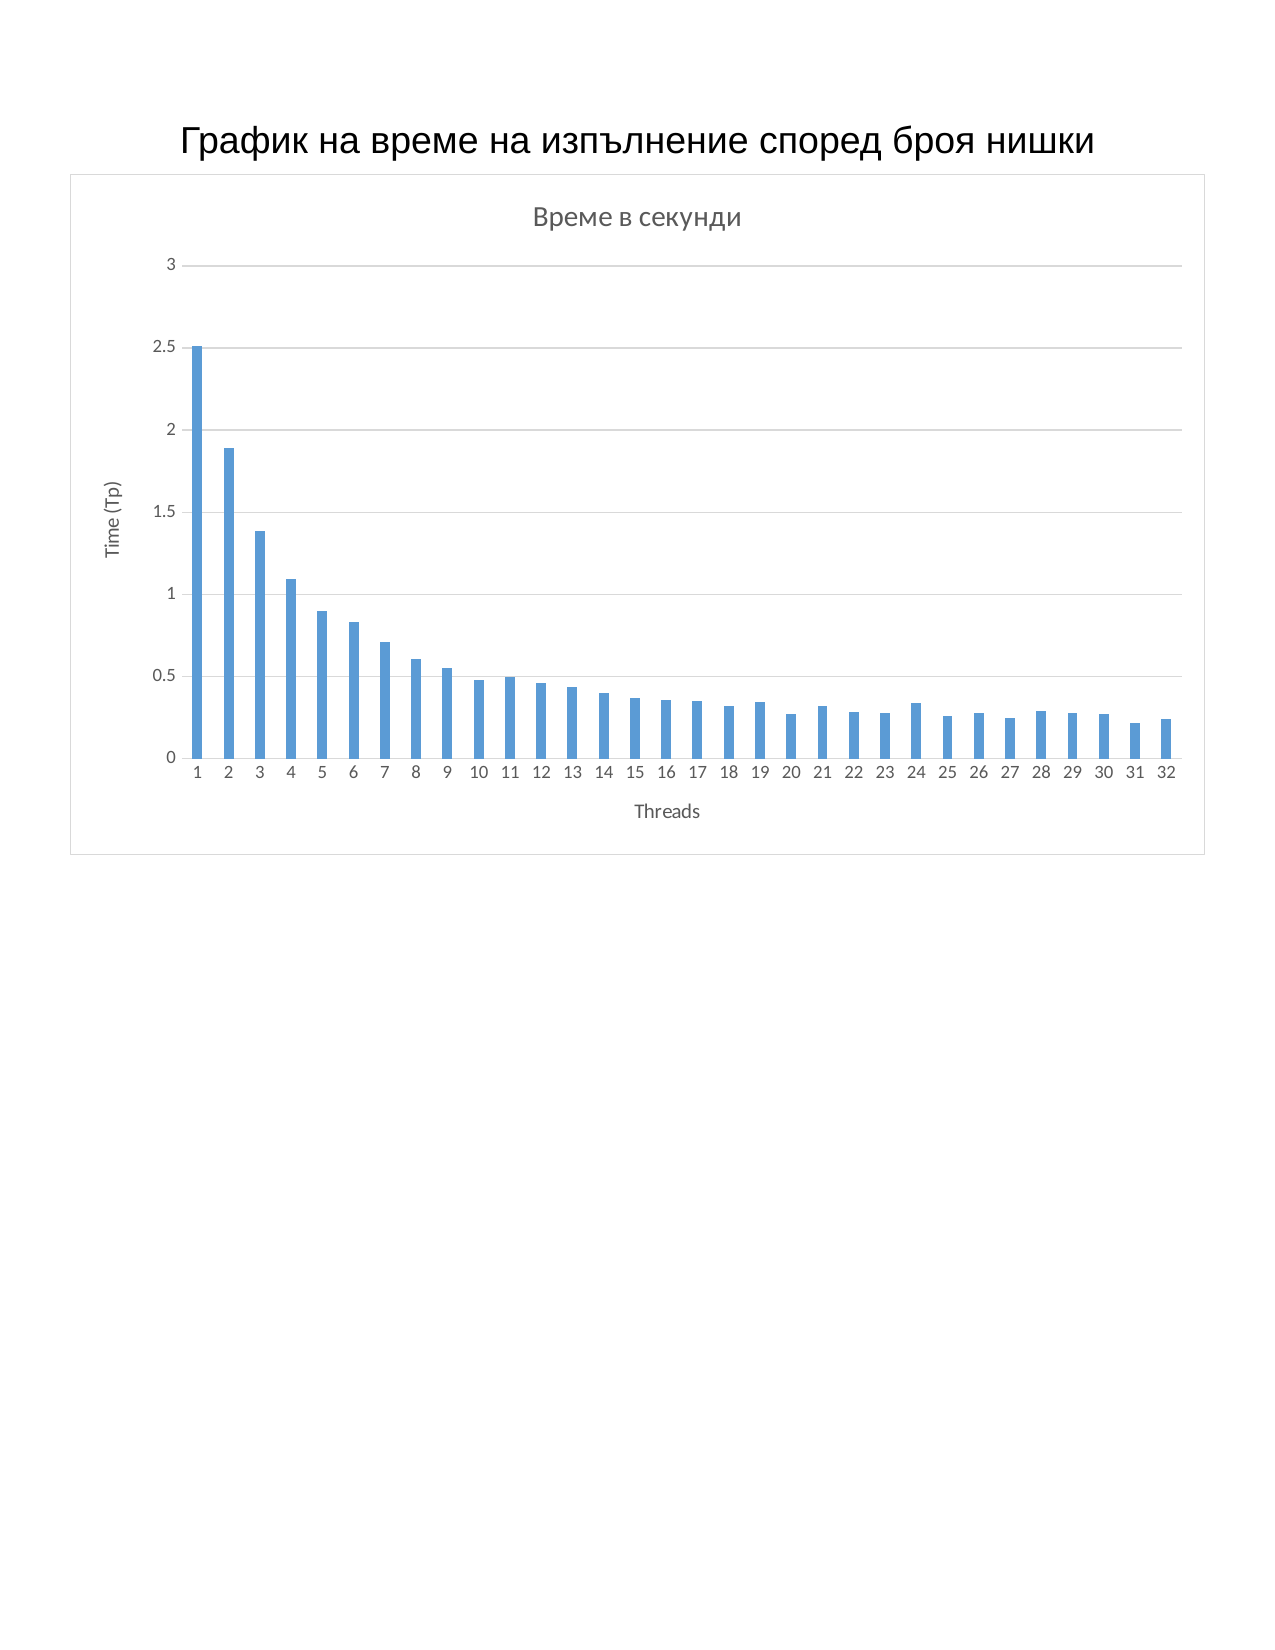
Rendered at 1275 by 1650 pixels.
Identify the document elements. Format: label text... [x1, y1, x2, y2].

subtitle График на време на изпълнение според броя нишки [118, 118, 1157, 161]
